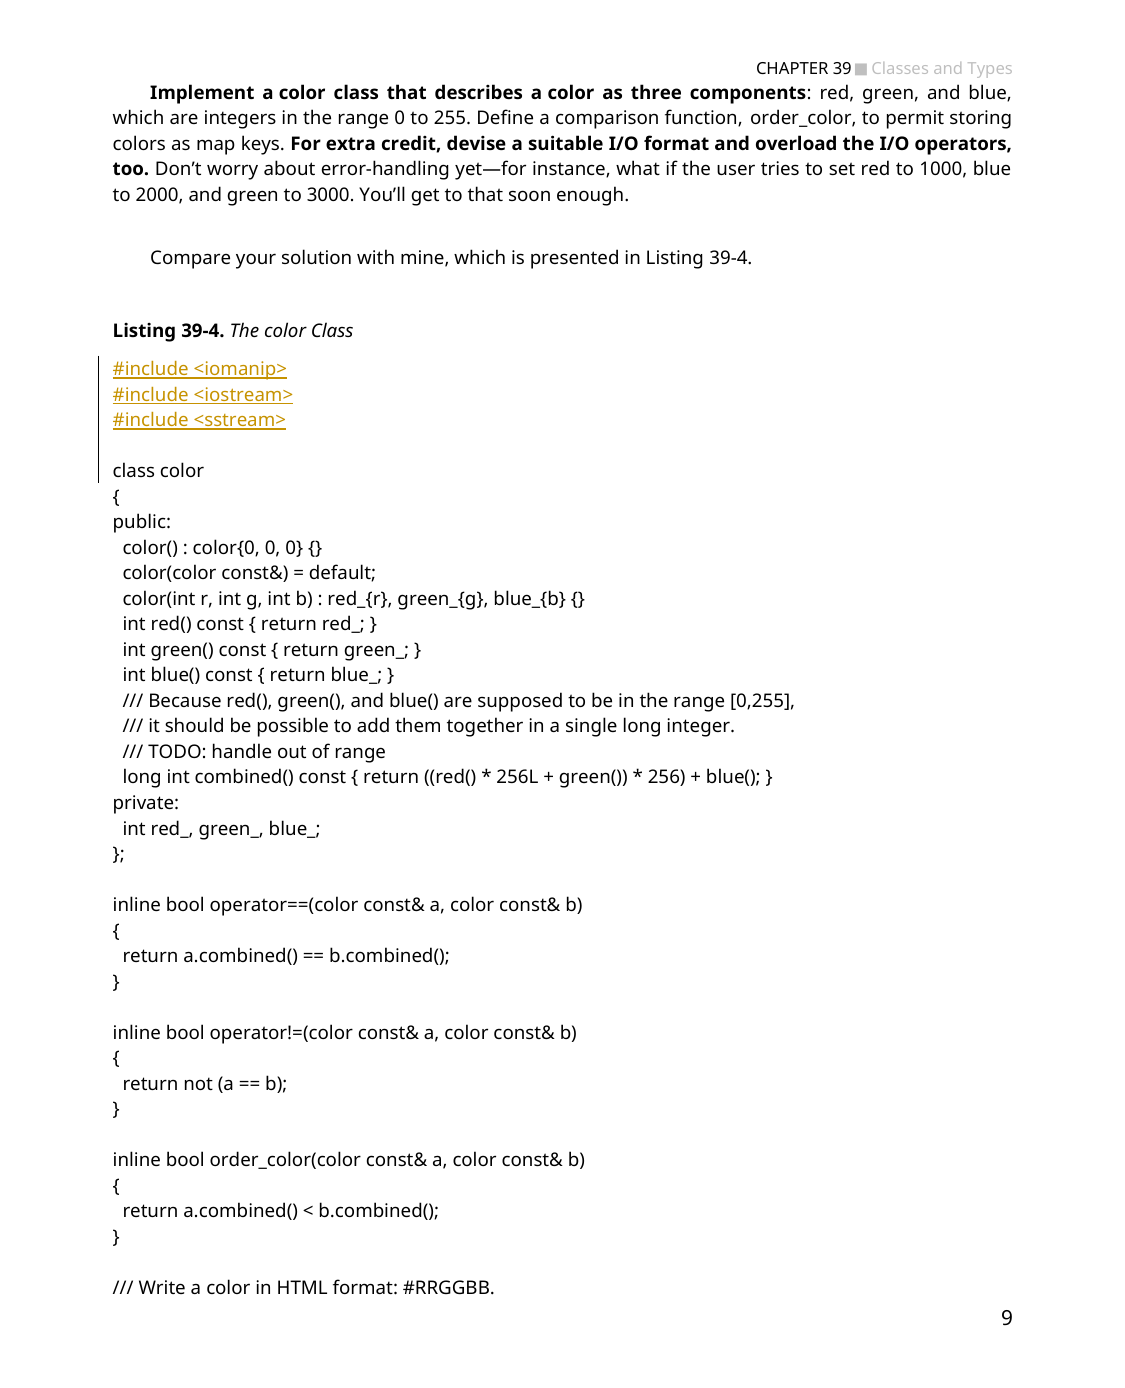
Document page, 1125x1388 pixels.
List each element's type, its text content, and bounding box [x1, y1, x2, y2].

text } [112, 968, 1012, 993]
text { [112, 1044, 1012, 1070]
text { [112, 917, 1012, 942]
text color(int r, int g, int b) : red_{r}, green_{g}, blue_{b} {} [112, 585, 1012, 611]
text class color [112, 458, 1012, 483]
text Compare your solution with mine, which is presented in Listing 39-4. [112, 244, 1012, 269]
text /// Write a color in HTML format: #RRGGBB. [112, 1274, 1012, 1300]
text #include <iostream> [112, 381, 1012, 407]
text int blue() const { return blue_; } [112, 662, 1012, 687]
text inline bool order_color(color const& a, color const& b) [112, 1147, 1012, 1172]
text color() : color{0, 0, 0} {} [112, 534, 1012, 560]
text return a.combined() < b.combined(); [112, 1198, 1012, 1223]
text inline bool operator!=(color const& a, color const& b) [112, 1019, 1012, 1044]
text int green() const { return green_; } [112, 636, 1012, 662]
text int red_, green_, blue_; [112, 815, 1012, 840]
text #include <sstream> [112, 407, 1012, 432]
text public: [112, 509, 1012, 534]
text }; [112, 840, 1012, 866]
text } [112, 1096, 1012, 1121]
text return not (a == b); [112, 1070, 1012, 1096]
text } [112, 1223, 1012, 1249]
text private: [112, 789, 1012, 815]
text { [112, 1172, 1012, 1198]
text Implement a color class that describes a color as three components: red, green, and blue, which are integers in the range 0 to 255. Define a comparison function, order_color, to permit storing colors as map keys. For extra credit, devise a suitable I/O format and overload the I/O operators, too. Don’t worry about error-handling yet—for instance, what if the user tries to set red to 1000, blue to 2000, and green to 3000. You’ll get to that soon enough. [112, 79, 1012, 207]
text int red() const { return red_; } [112, 611, 1012, 636]
text inline bool operator==(color const& a, color const& b) [112, 891, 1012, 917]
text /// it should be possible to add them together in a single long integer. [112, 713, 1012, 738]
text /// Because red(), green(), and blue() are supposed to be in the range [0,255], [112, 687, 1012, 713]
text { [112, 483, 1012, 509]
text color(color const&) = default; [112, 560, 1012, 585]
text long int combined() const { return ((red() * 256L + green()) * 256) + blue(); } [112, 764, 1012, 789]
text return a.combined() == b.combined(); [112, 942, 1012, 968]
text /// TODO: handle out of range [112, 738, 1012, 764]
text Listing 39-4. The color Class [112, 317, 1012, 343]
text #include <iomanip> [112, 356, 1012, 381]
